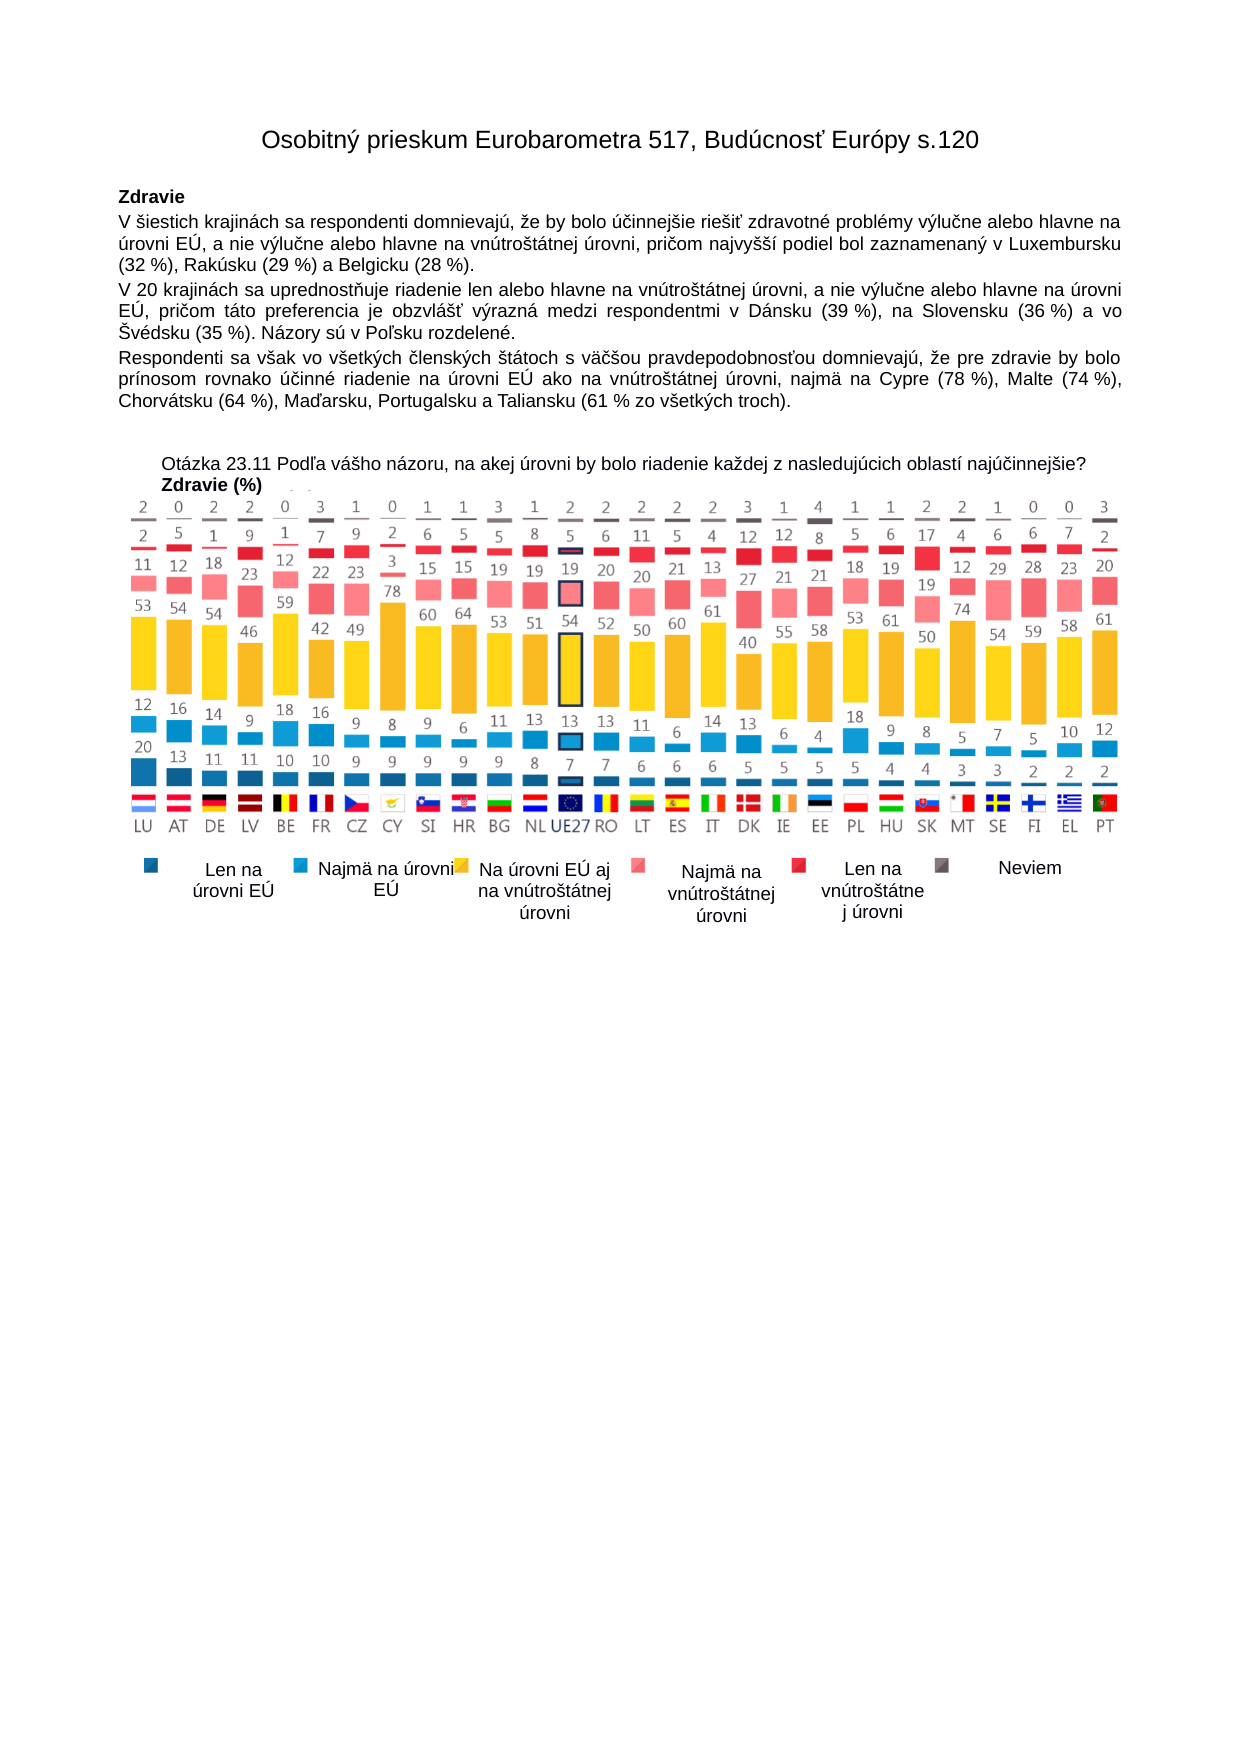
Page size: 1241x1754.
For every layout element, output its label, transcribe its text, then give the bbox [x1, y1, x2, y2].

picture [118, 490, 1122, 839]
text Respondenti sa však vo všetkých členských štátoch s väčšou pravdepodobnosťou domnievajú, že pre zdravie by bolo prínosom rovnako účinné riadenie na úrovni EÚ ako na vnútroštátnej úrovni, najmä na Cypre (78 %), Malte (74 %), Chorvátsku (64 %), Maďarsku, Portugalsku a Taliansku (61 % zo všetkých troch). [118, 347, 1122, 411]
text Zdravie [118, 186, 1122, 208]
text V šiestich krajinách sa respondenti domnievajú, že by bolo účinnejšie riešiť zdravotné problémy výlučne alebo hlavne na úrovni EÚ, a nie výlučne alebo hlavne na vnútroštátnej úrovni, pričom najvyšší podiel bol zaznamenaný v Luxembursku (32 %), Rakúsku (29 %) a Belgicku (28 %). [118, 211, 1122, 276]
picture [136, 842, 950, 894]
text V 20 krajinách sa uprednostňuje riadenie len alebo hlavne na vnútroštátnej úrovni, a nie výlučne alebo hlavne na úrovni EÚ, pričom táto preferencia je obzvlášť výrazná medzi respondentmi v Dánsku (39 %), na Slovensku (36 %) a vo Švédsku (35 %). Názory sú v Poľsku rozdelené. [118, 279, 1122, 343]
